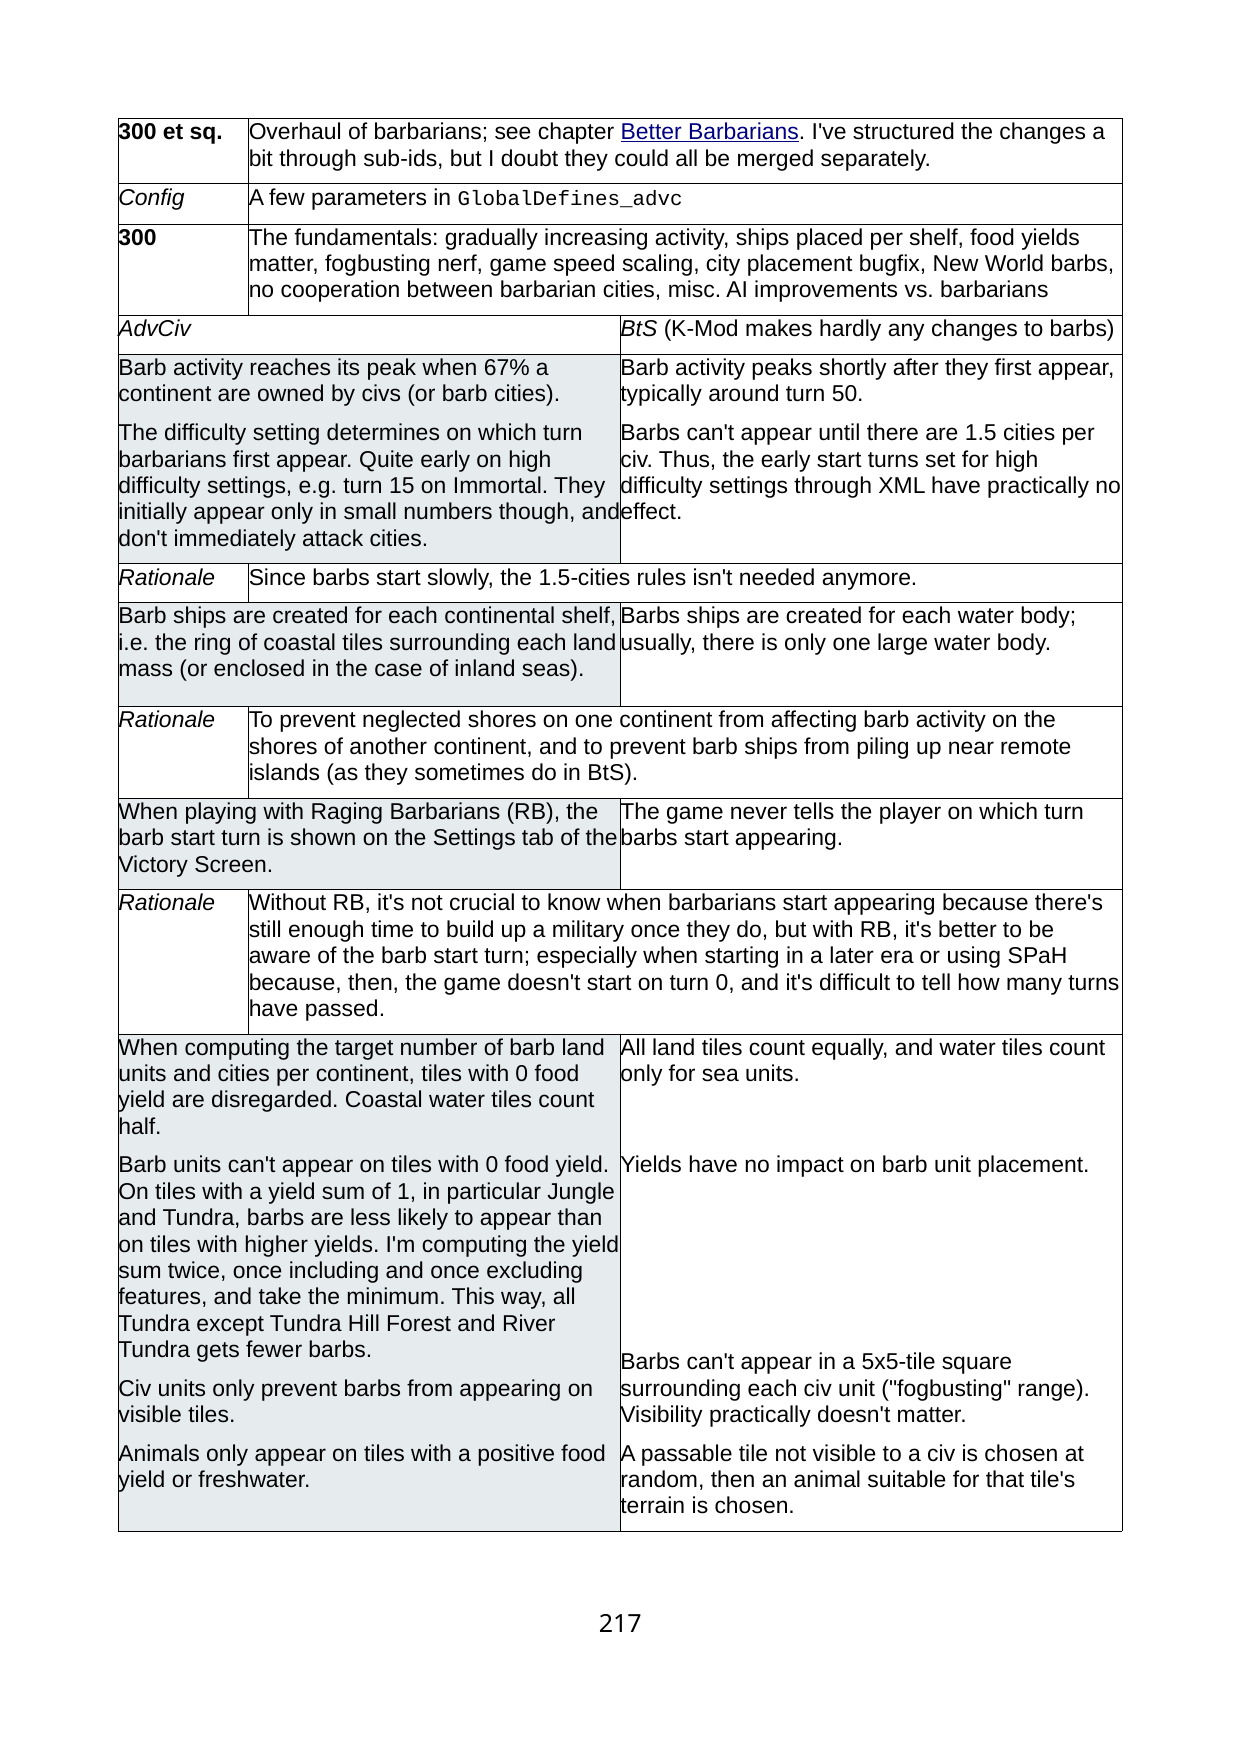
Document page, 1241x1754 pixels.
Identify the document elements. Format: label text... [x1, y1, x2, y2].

table_cell 300 [119, 225, 248, 315]
table_cell Config [119, 184, 248, 223]
table_cell Barb activity peaks shortly after they first appear, typically around turn 50. Barbs can't appear until there are 1.5 cities per civ. Thus, the early start turns set for high difficulty settings through XML have practically no effect. [621, 355, 1122, 563]
table_cell Barb ships are created for each continental shelf, i.e. the ring of coastal tiles surrounding each land mass (or enclosed in the case of inland seas). [119, 603, 620, 706]
table_cell Barb activity reaches its peak when 67% a continent are owned by civs (or barb cities). The difficulty setting determines on which turn barbarians first appear. Quite early on high difficulty settings, e.g. turn 15 on Immortal. They initially appear only in small numbers though, and don't immediately attack cities. [119, 355, 620, 563]
table_cell The game never tells the player on which turn barbs start appearing. [621, 799, 1122, 889]
table_cell Without RB, it's not crucial to know when barbarians start appearing because there's still enough time to build up a military once they do, but with RB, it's better to be aware of the barb start turn; especially when starting in a later era or using SPaH because, then, the game doesn't start on turn 0, and it's difficult to tell how many turns have passed. [249, 890, 1122, 1033]
table_cell Rationale [119, 707, 248, 798]
table_cell To prevent neglected shores on one continent from affecting barb activity on the shores of another continent, and to prevent barb ships from piling up near remote islands (as they sometimes do in BtS). [249, 707, 1122, 798]
table_cell A few parameters in GlobalDefines_advc [249, 184, 1122, 223]
table_header 300 et sq. [119, 119, 248, 183]
table_cell BtS (K-Mod makes hardly any changes to barbs) [621, 316, 1122, 354]
table_cell Rationale [119, 890, 248, 1033]
table_cell When playing with Raging Barbarians (RB), the barb start turn is shown on the Settings tab of the Victory Screen. [119, 799, 620, 889]
table_cell All land tiles count equally, and water tiles count only for sea units. Yields have no impact on barb unit placement. Barbs can't appear in a 5x5-tile square surrounding each civ unit ("fogbusting" range). Visibility practically doesn't matter. A passable tile not visible to a civ is chosen at random, then an animal suitable for that tile's terrain is chosen. [621, 1035, 1122, 1531]
table_cell Since barbs start slowly, the 1.5-cities rules isn't needed anymore. [249, 564, 1122, 602]
table_cell When computing the target number of barb land units and cities per continent, tiles with 0 food yield are disregarded. Coastal water tiles count half. Barb units can't appear on tiles with 0 food yield. On tiles with a yield sum of 1, in particular Jungle and Tundra, barbs are less likely to appear than on tiles with higher yields. I'm computing the yield sum twice, once including and once excluding features, and take the minimum. This way, all Tundra except Tundra Hill Forest and River Tundra gets fewer barbs. Civ units only prevent barbs from appearing on visible tiles. Animals only appear on tiles with a positive food yield or freshwater. [119, 1035, 620, 1531]
table_cell The fundamentals: gradually increasing activity, ships placed per shelf, food yields matter, fogbusting nerf, game speed scaling, city placement bugfix, New World barbs, no cooperation between barbarian cities, misc. AI improvements vs. barbarians [249, 225, 1122, 315]
table_cell Barbs ships are created for each water body; usually, there is only one large water body. [621, 603, 1122, 706]
table_header Overhaul of barbarians; see chapter Better Barbarians. I've structured the changes a bit through sub-ids, but I doubt they could all be merged separately. [249, 119, 1122, 183]
table_cell Rationale [119, 564, 248, 602]
table_cell AdvCiv [119, 316, 620, 354]
